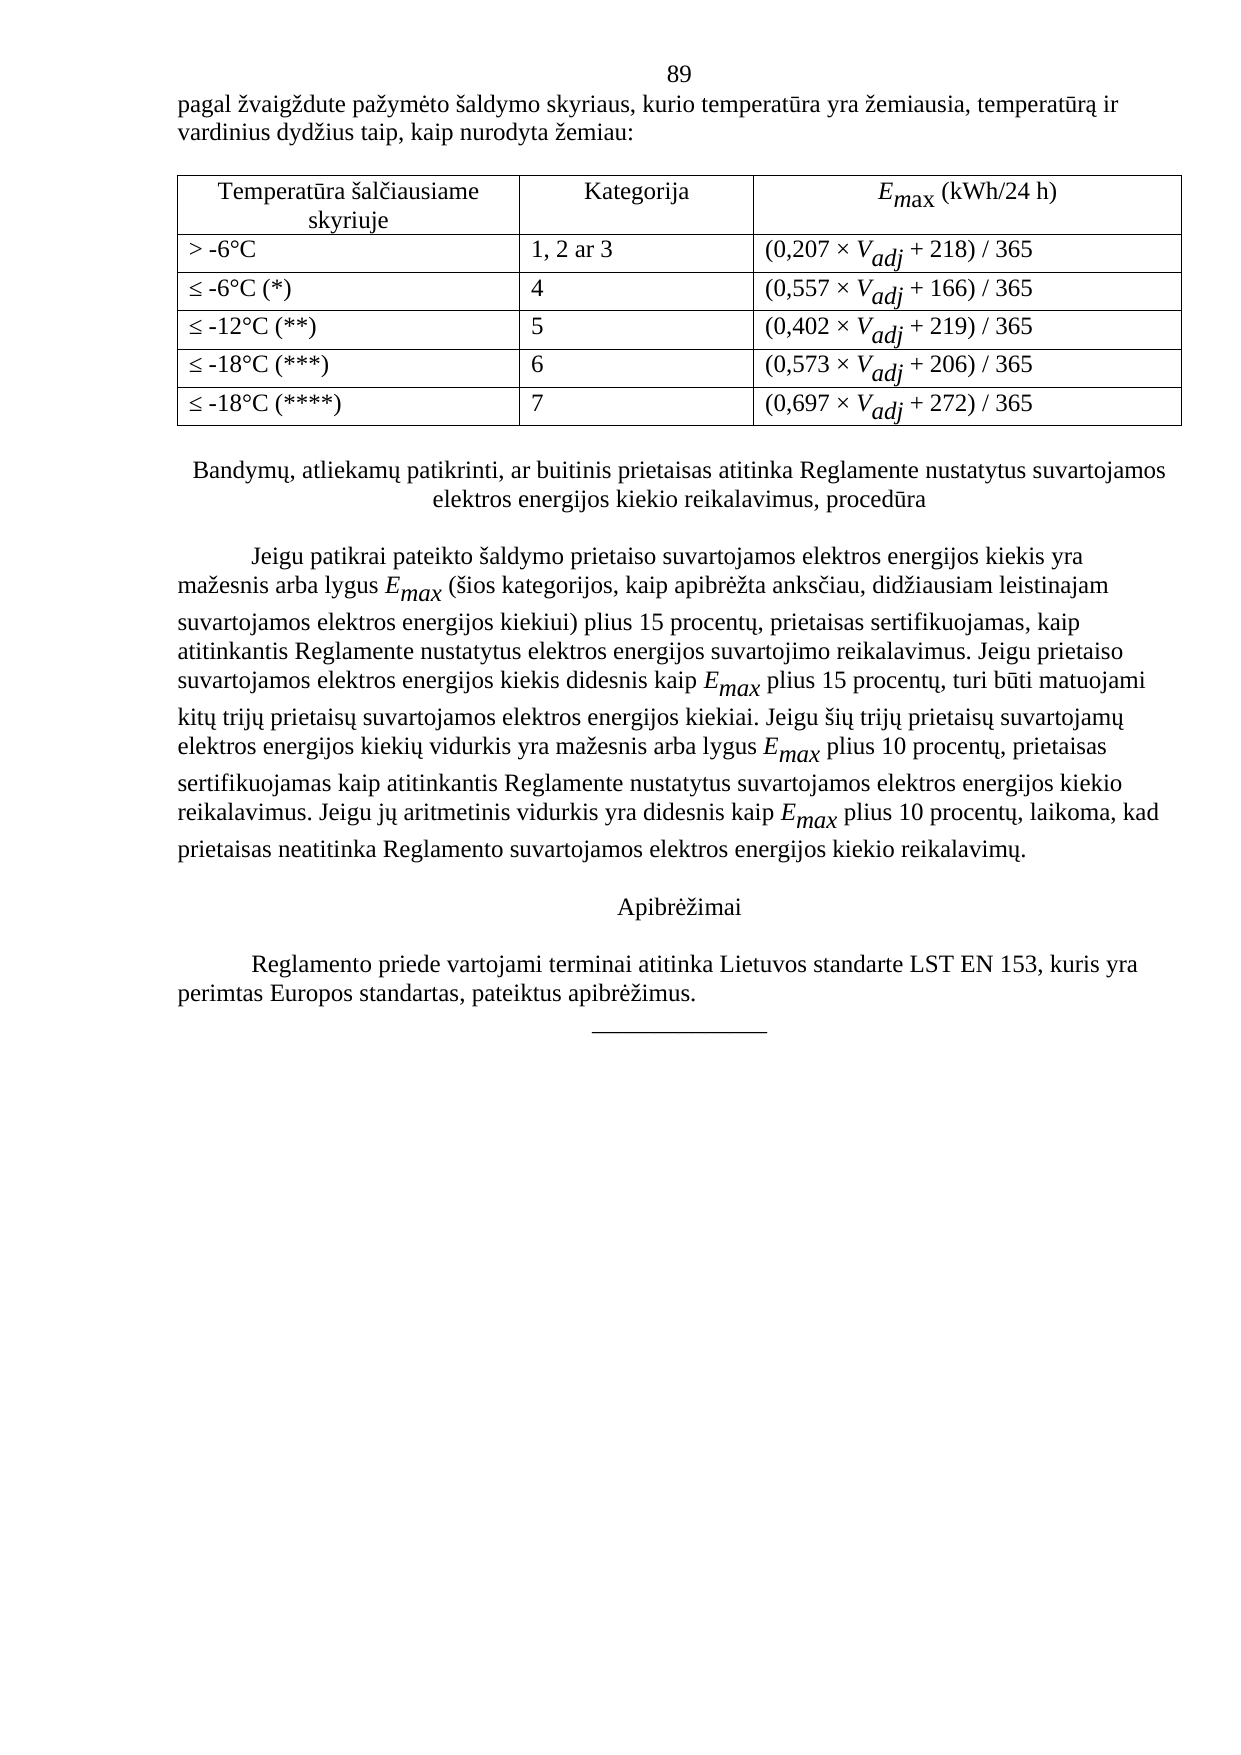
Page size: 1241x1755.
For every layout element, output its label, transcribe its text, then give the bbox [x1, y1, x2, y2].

table_cell 4 [520, 273, 753, 310]
table_cell 7 [520, 388, 753, 425]
table_cell (0,207 × Vadj + 218) / 365 [754, 235, 1181, 272]
table_cell (0,557 × Vadj + 166) / 365 [754, 273, 1181, 310]
text Apibrėžimai [177, 892, 1181, 920]
text Reglamento priede vartojami terminai atitinka Lietuvos standarte LST EN 153, kuris yra perimtas Europos standartas, pateiktus apibrėžimus. [177, 949, 1181, 1007]
table_cell ≤ -18°C (****) [178, 388, 519, 425]
table_cell 6 [520, 350, 753, 387]
table_cell ≤ -6°C (*) [178, 273, 519, 310]
table_cell (0,573 × Vadj + 206) / 365 [754, 350, 1181, 387]
table_cell > -6°C [178, 235, 519, 272]
text pagal žvaigždute pažymėto šaldymo skyriaus, kurio temperatūra yra žemiausia, temperatūrą ir vardinius dydžius taip, kaip nurodyta žemiau: [177, 89, 1181, 146]
table_cell 5 [520, 311, 753, 348]
text Bandymų, atliekamų patikrinti, ar buitinis prietaisas atitinka Reglamente nustatytus suvartojamos elektros energijos kiekio reikalavimus, procedūra [177, 455, 1181, 512]
text ______________ [177, 1007, 1181, 1035]
table_header Temperatūra šalčiausiame skyriuje [178, 176, 519, 233]
table_cell ≤ -18°C (***) [178, 350, 519, 387]
table_cell 1, 2 ar 3 [520, 235, 753, 272]
table_cell (0,402 × Vadj + 219) / 365 [754, 311, 1181, 348]
table_header Kategorija [520, 176, 753, 233]
text Jeigu patikrai pateikto šaldymo prietaiso suvartojamos elektros energijos kiekis yra mažesnis arba lygus Emax (šios kategorijos, kaip apibrėžta anksčiau, didžiausiam leistinajam suvartojamos elektros energijos kiekiui) plius 15 procentų, prietaisas sertifikuojamas, kaip atitinkantis Reglamente nustatytus elektros energijos suvartojimo reikalavimus. Jeigu prietaiso suvartojamos elektros energijos kiekis didesnis kaip Emax plius 15 procentų, turi būti matuojami kitų trijų prietaisų suvartojamos elektros energijos kiekiai. Jeigu šių trijų prietaisų suvartojamų elektros energijos kiekių vidurkis yra mažesnis arba lygus Emax plius 10 procentų, prietaisas sertifikuojamas kaip atitinkantis Reglamente nustatytus suvartojamos elektros energijos kiekio reikalavimus. Jeigu jų aritmetinis vidurkis yra didesnis kaip Emax plius 10 procentų, laikoma, kad prietaisas neatitinka Reglamento suvartojamos elektros energijos kiekio reikalavimų. [177, 541, 1181, 863]
table_header Emax (kWh/24 h) [754, 176, 1181, 233]
table_cell ≤ -12°C (**) [178, 311, 519, 348]
table_cell (0,697 × Vadj + 272) / 365 [754, 388, 1181, 425]
